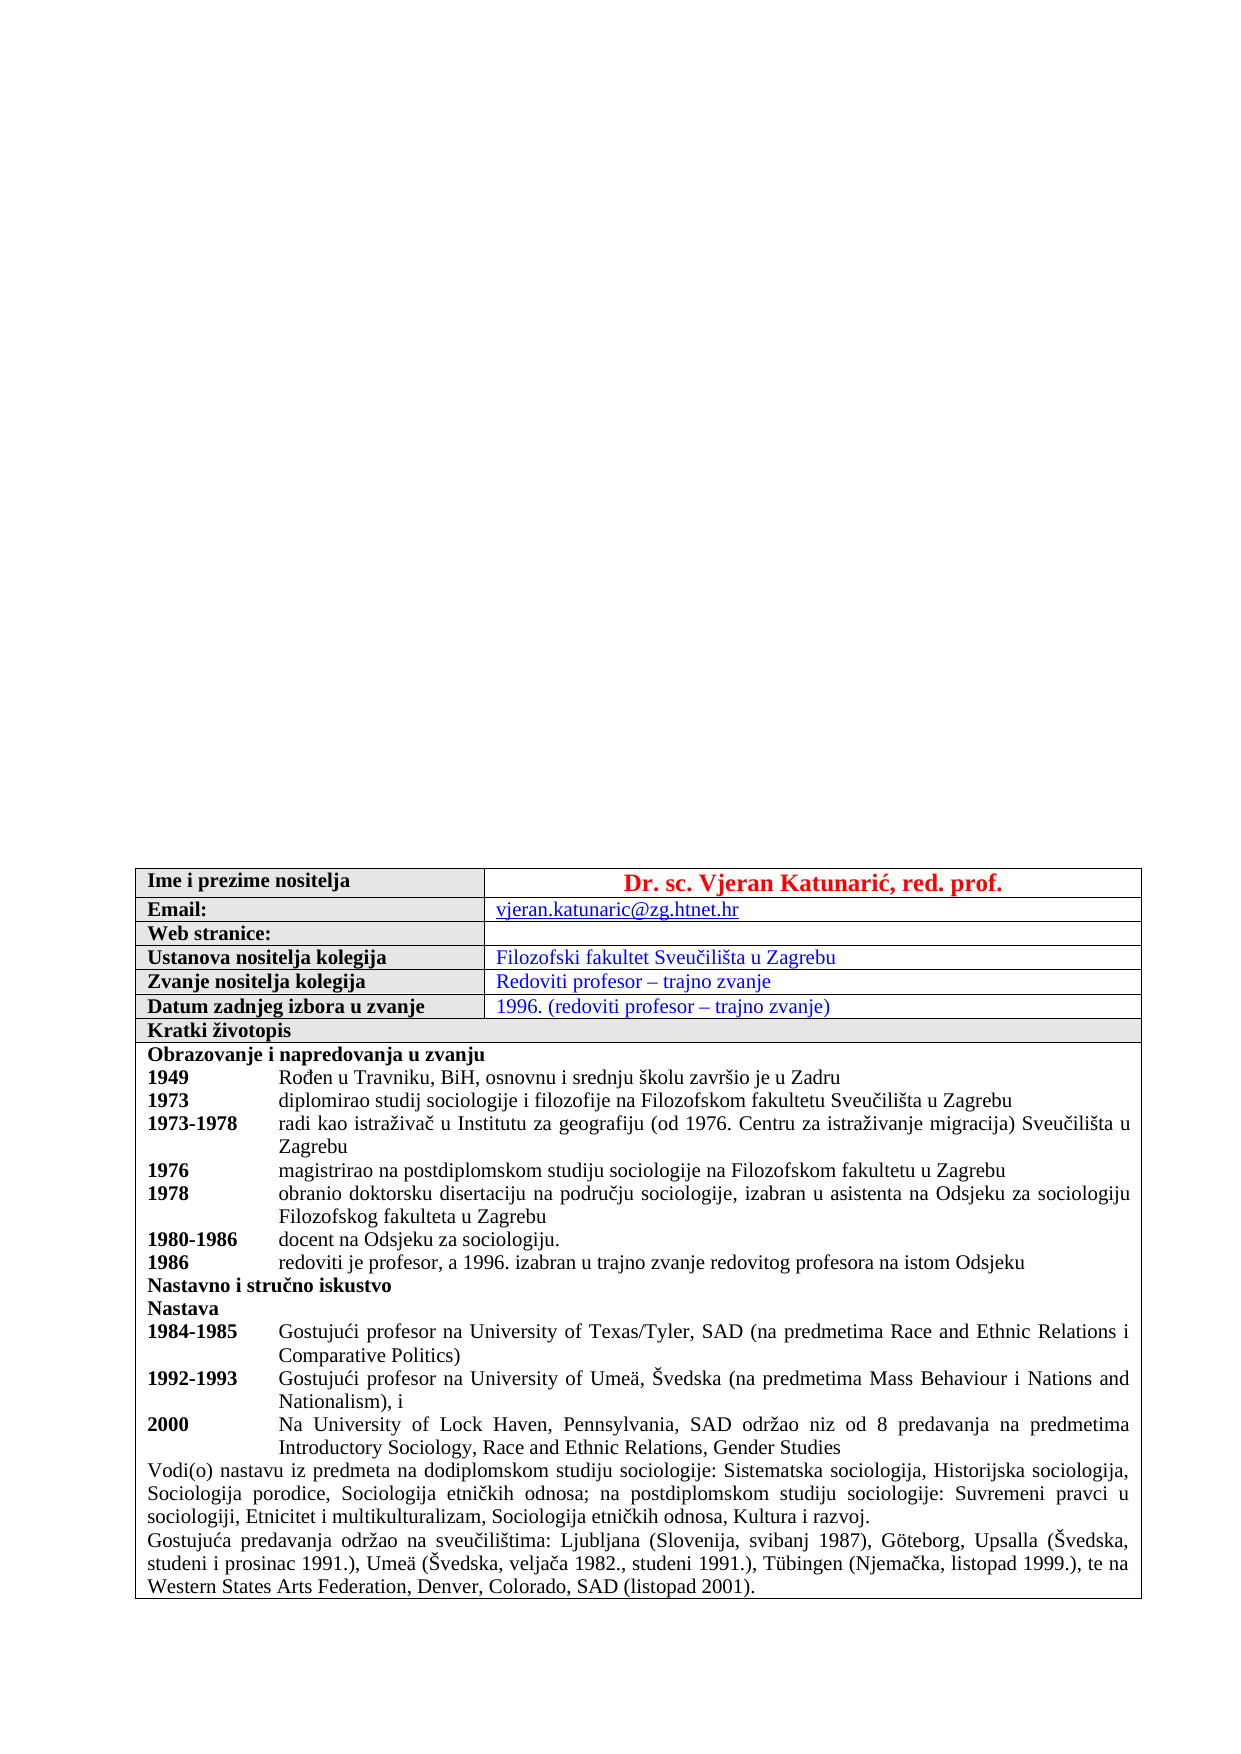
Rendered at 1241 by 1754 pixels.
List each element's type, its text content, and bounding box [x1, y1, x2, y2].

table_cell Filozofski fakultet Sveučilišta u Zagrebu [485, 946, 1141, 969]
table_cell Datum zadnjeg izbora u zvanje [136, 995, 484, 1018]
table_cell Ustanova nositelja kolegija [136, 946, 484, 969]
table_cell 1996. (redoviti profesor – trajno zvanje) [485, 995, 1141, 1018]
table_cell Redoviti profesor – trajno zvanje [485, 970, 1141, 993]
table_cell Zvanje nositelja kolegija [136, 970, 484, 993]
table_cell Obrazovanje i napredovanja u zvanju 1949 Rođen u Travniku, BiH, osnovnu i srednju školu završio je u Zadru 1973 diplomirao studij sociologije i filozofije na Filozofskom fakultetu Sveučilišta u Zagrebu 1973-1978 radi kao istraživač u Institutu za geografiju (od 1976. Centru za istraživanje migracija) Sveučilišta u Zagrebu 1976 magistrirao na postdiplomskom studiju sociologije na Filozofskom fakultetu u Zagrebu 1978 obranio doktorsku disertaciju na području sociologije, izabran u asistenta na Odsjeku za sociologiju Filozofskog fakulteta u Zagrebu 1980-1986 docent na Odsjeku za sociologiju. 1986 redoviti je profesor, a 1996. izabran u trajno zvanje redovitog profesora na istom Odsjeku Nastavno i stručno iskustvo Nastava 1984-1985 Gostujući profesor na University of Texas/Tyler, SAD (na predmetima Race and Ethnic Relations i Comparative Politics) 1992-1993 Gostujući profesor na University of Umeä, Švedska (na predmetima Mass Behaviour i Nations and Nationalism), i 2000 Na University of Lock Haven, Pennsylvania, SAD održao niz od 8 predavanja na predmetima Introductory Sociology, Race and Ethnic Relations, Gender Studies Vodi(o) nastavu iz predmeta na dodiplomskom studiju sociologije: Sistematska sociologija, Historijska sociologija, Sociologija porodice, Sociologija etničkih odnosa; na postdiplomskom studiju sociologije: Suvremeni pravci u sociologiji, Etnicitet i multikulturalizam, Sociologija etničkih odnosa, Kultura i razvoj. Gostujuća predavanja održao na sveučilištima: Ljubljana (Slovenija, svibanj 1987), Göteborg, Upsalla (Švedska, studeni i prosinac 1991.), Umeä (Švedska, veljača 1982., studeni 1991.), Tübingen (Njemačka, listopad 1999.), te na Western States Arts Federation, Denver, Colorado, SAD (listopad 2001). [136, 1043, 1141, 1598]
table_cell [485, 922, 1141, 945]
table_cell vjeran.katunaric@zg.htnet.hr [485, 898, 1141, 921]
table_cell Web stranice: [136, 922, 484, 945]
table_cell Email: [136, 898, 484, 921]
table_header Ime i prezime nositelja [136, 869, 484, 897]
table_cell Kratki životopis [136, 1019, 1141, 1042]
table_header Dr. sc. Vjeran Katunarić, red. prof. [485, 869, 1141, 897]
